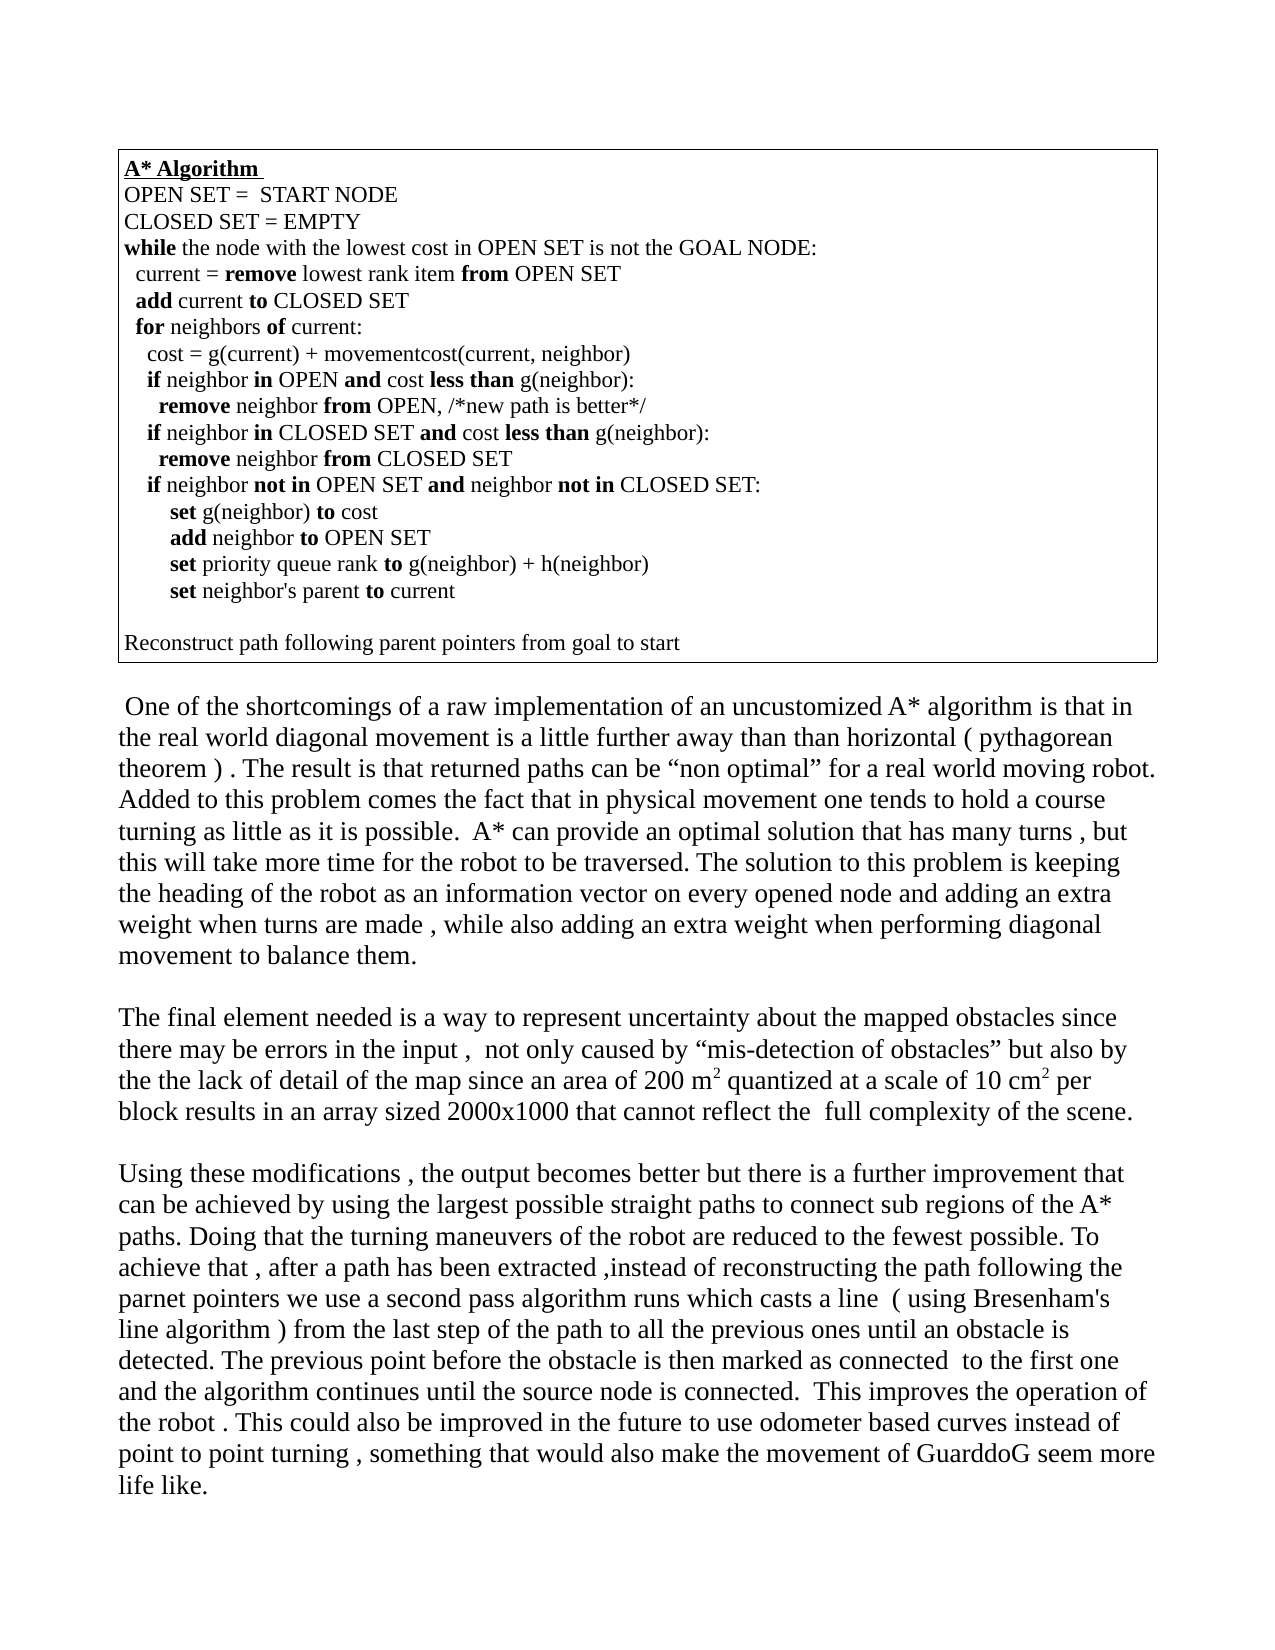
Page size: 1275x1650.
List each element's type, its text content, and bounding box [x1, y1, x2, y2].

text Using these modifications , the output becomes better but there is a further improvement that can be achieved by using the largest possible straight paths to connect sub regions of the A* paths. Doing that the turning maneuvers of the robot are reduced to the fewest possible. To achieve that , after a path has been extracted ,instead of reconstructing the path following the parnet pointers we use a second pass algorithm runs which casts a line ( using Bresenham's line algorithm ) from the last step of the path to all the previous ones until an obstacle is detected. The previous point before the obstacle is then marked as connected to the first one and the algorithm continues until the source node is connected. This improves the operation of the robot . This could also be improved in the future to use odometer based curves instead of point to point turning , something that would also make the movement of GuarddoG seem more life like. [118, 1157, 1157, 1500]
table_header A* Algorithm OPEN SET = START NODE CLOSED SET = EMPTY while the node with the lowest cost in OPEN SET is not the GOAL NODE: current = remove lowest rank item from OPEN SET add current to CLOSED SET for neighbors of current: cost = g(current) + movementcost(current, neighbor) if neighbor in OPEN and cost less than g(neighbor): remove neighbor from OPEN, /*new path is better*/ if neighbor in CLOSED SET and cost less than g(neighbor): remove neighbor from CLOSED SET if neighbor not in OPEN SET and neighbor not in CLOSED SET: set g(neighbor) to cost add neighbor to OPEN SET set priority queue rank to g(neighbor) + h(neighbor) set neighbor's parent to current Reconstruct path following parent pointers from goal to start [119, 150, 1157, 662]
text One of the shortcomings of a raw implementation of an uncustomized A* algorithm is that in the real world diagonal movement is a little further away than than horizontal ( pythagorean theorem ) . The result is that returned paths can be “non optimal” for a real world moving robot. Added to this problem comes the fact that in physical movement one tends to hold a course turning as little as it is possible. A* can provide an optimal solution that has many turns , but this will take more time for the robot to be traversed. The solution to this problem is keeping the heading of the robot as an information vector on every opened node and adding an extra weight when turns are made , while also adding an extra weight when performing diagonal movement to balance them. [118, 690, 1157, 970]
text The final element needed is a way to represent uncertainty about the mapped obstacles since there may be errors in the input , not only caused by “mis-detection of obstacles” but also by the the lack of detail of the map since an area of 200 m2 quantized at a scale of 10 cm2 per block results in an array sized 2000x1000 that cannot reflect the full complexity of the scene. [118, 1002, 1157, 1126]
